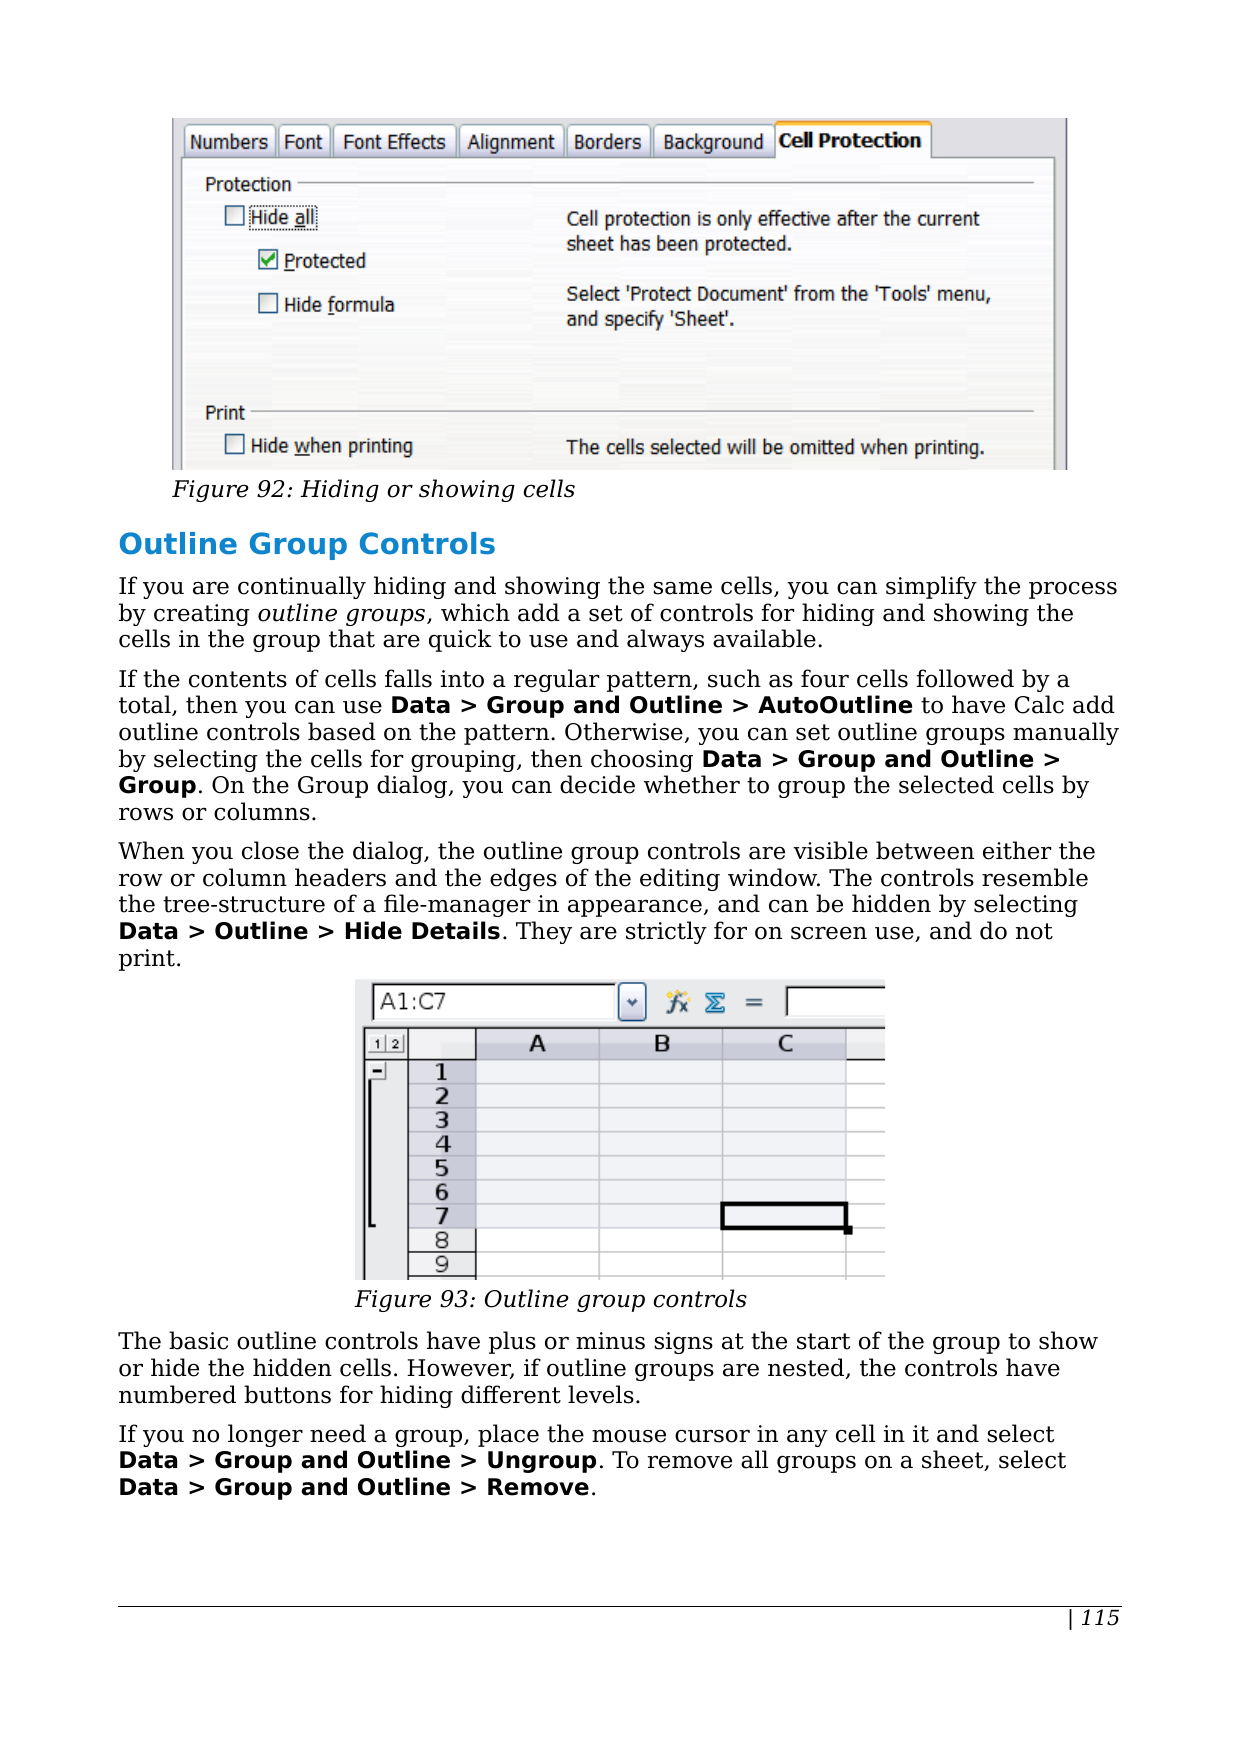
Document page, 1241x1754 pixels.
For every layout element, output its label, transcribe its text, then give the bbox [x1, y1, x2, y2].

text If the contents of cells falls into a regular pattern, such as four cells followed by a total, then you can use Data > Group and Outline > AutoOutline to have Calc add outline controls based on the pattern. Otherwise, you can set outline groups manually by selecting the cells for grouping, then choosing Data > Group and Outline > Group. On the Group dialog, you can decide whether to group the selected cells by rows or columns. [118, 666, 1122, 826]
text Figure 93: Outline group controls [355, 1286, 885, 1313]
text The basic outline controls have plus or minus signs at the start of the group to show or hide the hidden cells. However, if outline groups are nested, the controls have numbered buttons for hiding different levels. [118, 1328, 1122, 1408]
text When you close the dialog, the outline group controls are visible between either the row or column headers and the edges of the editing window. The controls resemble the tree-structure of a file-manager in appearance, and can be hidden by selecting Data > Outline > Hide Details. They are strictly for on screen use, and do not print. [118, 838, 1122, 972]
text If you are continually hiding and showing the same cells, you can simplify the process by creating outline groups, which add a set of controls for hiding and showing the cells in the group that are quick to use and always available. [118, 573, 1122, 653]
text Figure 92: Hiding or showing cells [172, 476, 1068, 503]
subtitle Outline Group Controls [118, 527, 1122, 561]
picture [355, 978, 886, 1280]
picture [172, 118, 1069, 470]
text If you no longer need a group, place the mouse cursor in any cell in it and select Data > Group and Outline > Ungroup. To remove all groups on a sheet, select Data > Group and Outline > Remove. [118, 1421, 1122, 1501]
